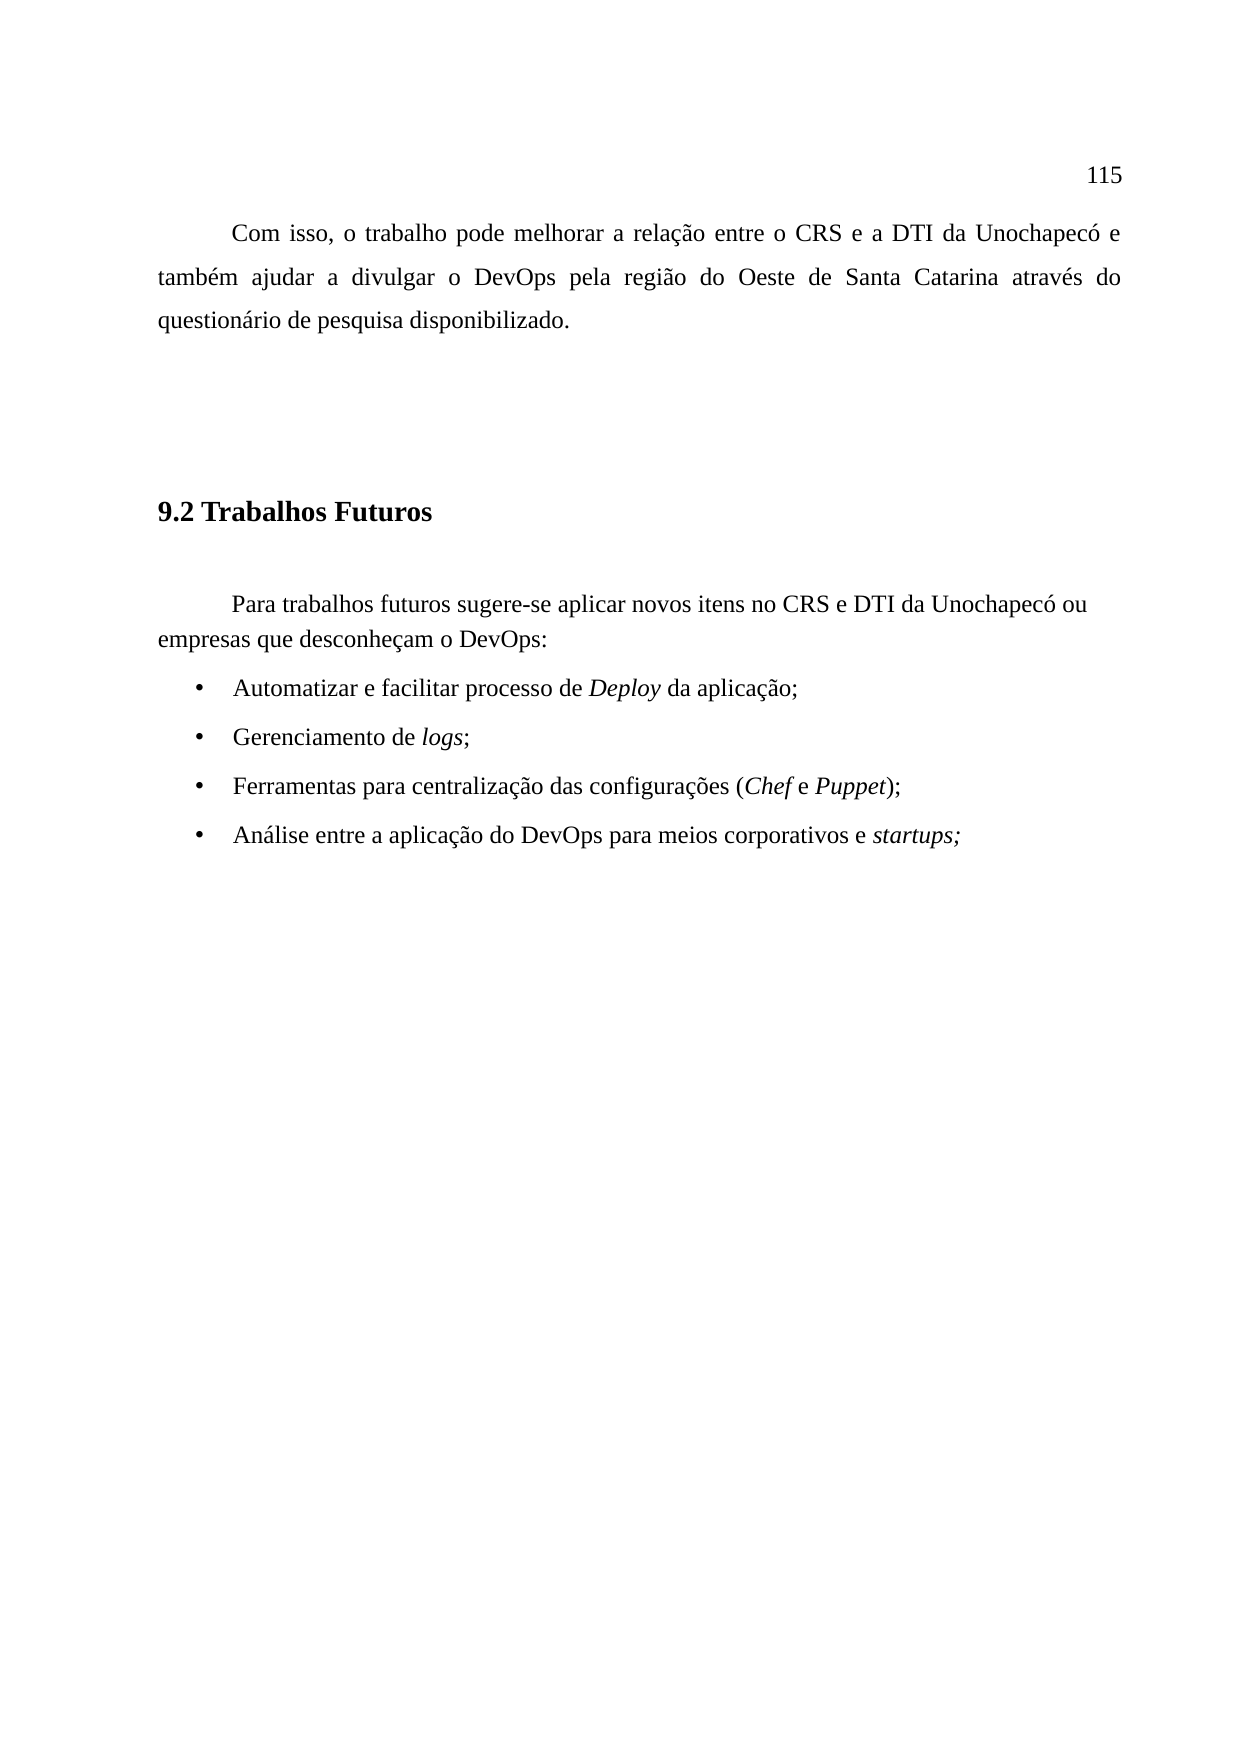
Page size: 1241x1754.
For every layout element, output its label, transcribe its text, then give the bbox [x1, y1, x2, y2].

subtitle 9.2 Trabalhos Futuros [158, 494, 1122, 528]
list Ferramentas para centralização das configurações (Chef e Puppet); [195, 771, 1122, 800]
text Para trabalhos futuros sugere-se aplicar novos itens no CRS e DTI da Unochapecó ou empresas que desconheçam o DevOps: [158, 589, 1122, 652]
list Análise entre a aplicação do DevOps para meios corporativos e startups; [195, 820, 1122, 849]
list Gerenciamento de logs; [195, 722, 1122, 751]
text Com isso, o trabalho pode melhorar a relação entre o CRS e a DTI da Unochapecó e também ajudar a divulgar o DevOps pela região do Oeste de Santa Catarina através do questionário de pesquisa disponibilizado. [158, 218, 1122, 333]
list Automatizar e facilitar processo de Deploy da aplicação; [195, 673, 1122, 702]
